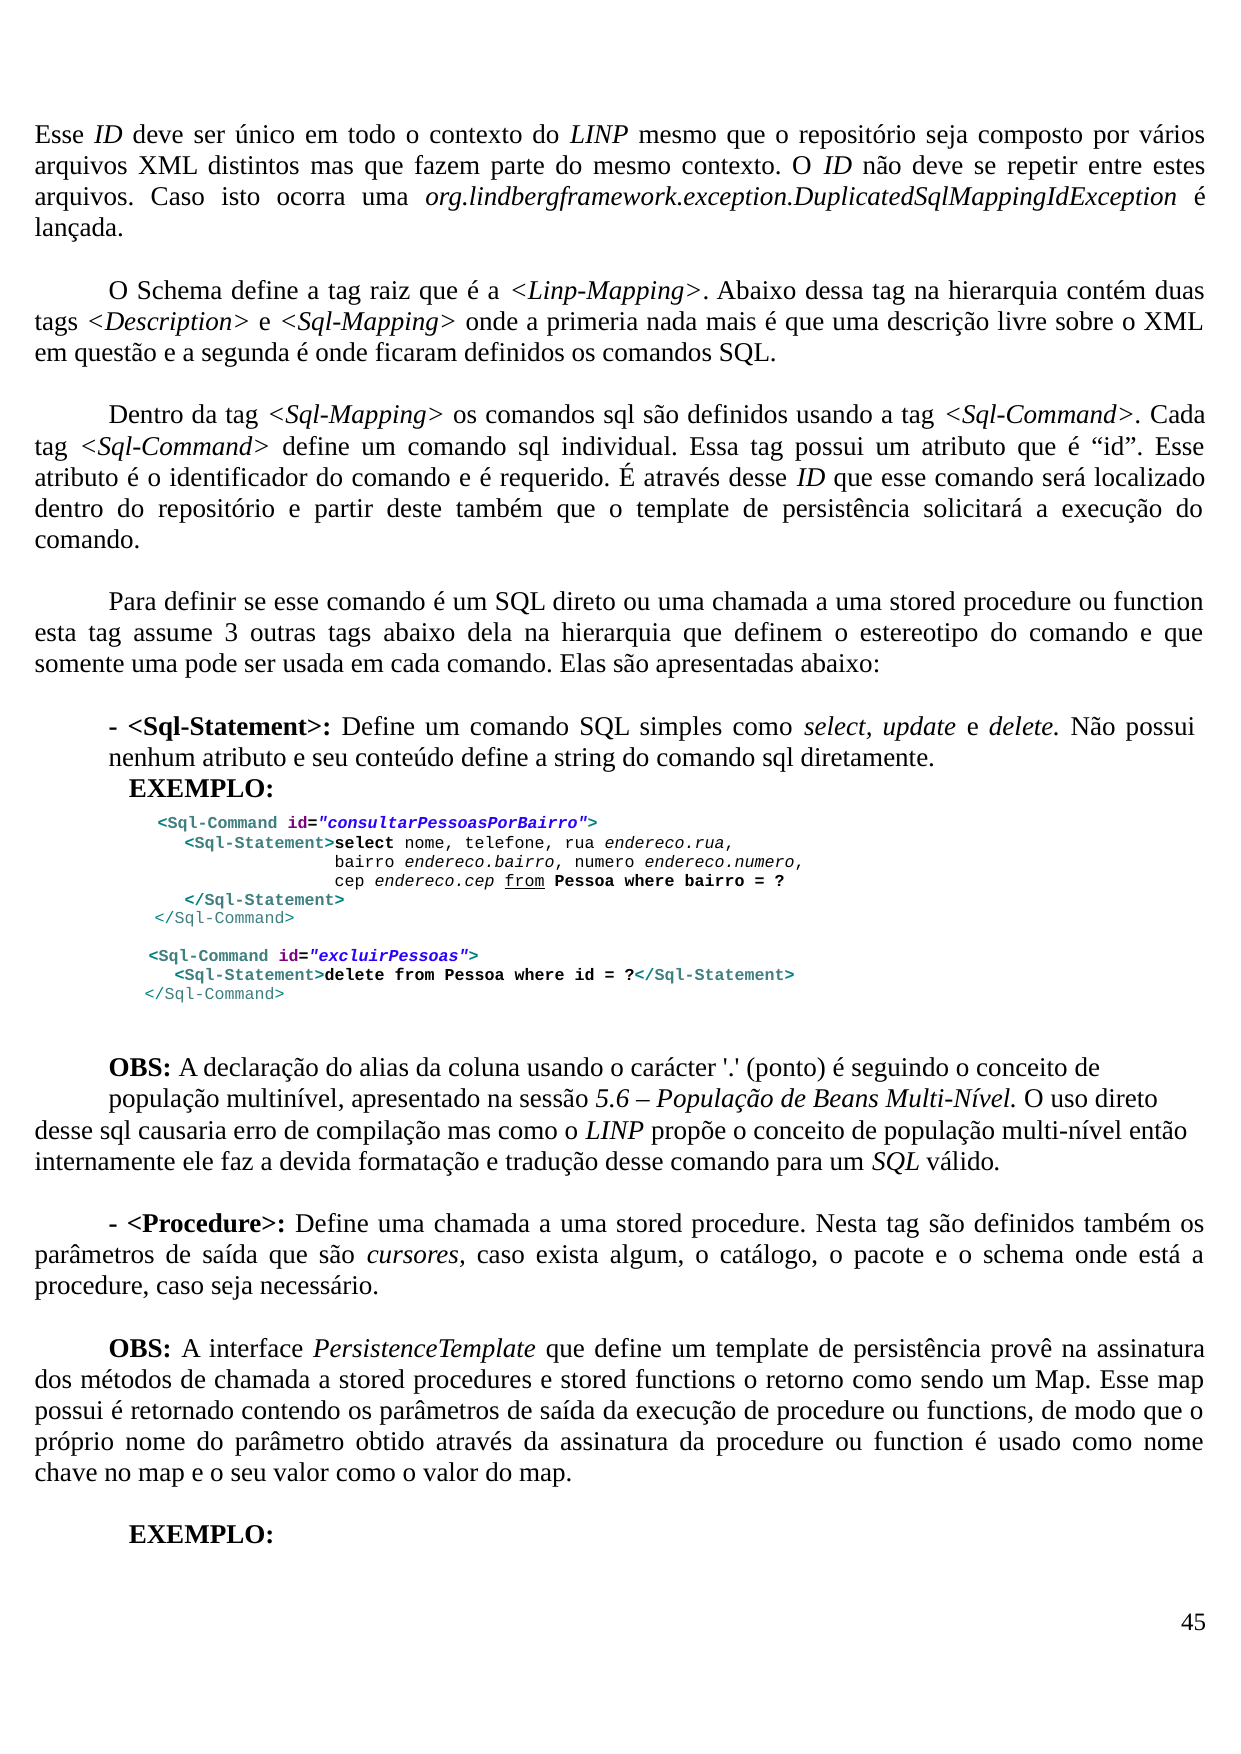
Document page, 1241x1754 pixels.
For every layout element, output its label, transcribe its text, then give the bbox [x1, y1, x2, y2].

text <Sql-Command id="excluirPessoas"> [34, 948, 1206, 966]
text </Sql-Statement> [34, 891, 1206, 910]
text - <Sql-Statement>: Define um comando SQL simples como select, update e delete. Não possui nenhum atributo e seu conteúdo define a string do comando sql diretamente. [34, 710, 1206, 772]
text OBS: A interface PersistenceTemplate que define um template de persistência provê na assinatura dos métodos de chamada a stored procedures e stored functions o retorno como sendo um Map. Esse map possui é retornado contendo os parâmetros de saída da execução de procedure ou functions, de modo que o próprio nome do parâmetro obtido através da assinatura da procedure ou function é usado como nome chave no map e o seu valor como o valor do map. [34, 1332, 1206, 1487]
text <Sql-Command id="consultarPessoasPorBairro"> [34, 803, 1206, 834]
text <Sql-Statement>delete from Pessoa where id = ?</Sql-Statement> [34, 966, 1206, 985]
text Esse ID deve ser único em todo o contexto do LINP mesmo que o repositório seja composto por vários arquivos XML distintos mas que fazem parte do mesmo contexto. O ID não deve se repetir entre estes arquivos. Caso isto ocorra uma org.lindbergframework.exception.DuplicatedSqlMappingIdException é lançada. [34, 118, 1206, 243]
text Dentro da tag <Sql-Mapping> os comandos sql são definidos usando a tag <Sql-Command>. Cada tag <Sql-Command> define um comando sql individual. Essa tag possui um atributo que é “id”. Esse atributo é o identificador do comando e é requerido. É através desse ID que esse comando será localizado dentro do repositório e partir deste também que o template de persistência solicitará a execução do comando. [34, 398, 1206, 554]
text O Schema define a tag raiz que é a <Linp-Mapping>. Abaixo dessa tag na hierarquia contém duas tags <Description> e <Sql-Mapping> onde a primeria nada mais é que uma descrição livre sobre o XML em questão e a segunda é onde ficaram definidos os comandos SQL. [34, 274, 1206, 367]
text <Sql-Statement>select nome, telefone, rua endereco.rua, [34, 834, 1206, 853]
text bairro endereco.bairro, numero endereco.numero, [34, 853, 1206, 872]
text cep endereco.cep from Pessoa where bairro = ? [34, 872, 1206, 891]
text Para definir se esse comando é um SQL direto ou uma chamada a uma stored procedure ou function esta tag assume 3 outras tags abaixo dela na hierarquia que definem o estereotipo do comando e que somente uma pode ser usada em cada comando. Elas são apresentadas abaixo: [34, 585, 1206, 679]
text - <Procedure>: Define uma chamada a uma stored procedure. Nesta tag são definidos também os parâmetros de saída que são cursores, caso exista algum, o catálogo, o pacote e o schema onde está a procedure, caso seja necessário. [34, 1207, 1206, 1301]
text EXEMPLO: [34, 772, 1206, 803]
text </Sql-Command> [34, 985, 1206, 1004]
text OBS: A declaração do alias da coluna usando o carácter '.' (ponto) é seguindo o conceito de população multinível, apresentado na sessão 5.6 – População de Beans Multi-Nível. O uso direto desse sql causaria erro de compilação mas como o LINP propõe o conceito de população multi-nível então internamente ele faz a devida formatação e tradução desse comando para um SQL válido. [34, 1051, 1206, 1176]
text </Sql-Command> [34, 910, 1206, 929]
text EXEMPLO: [34, 1519, 1206, 1550]
